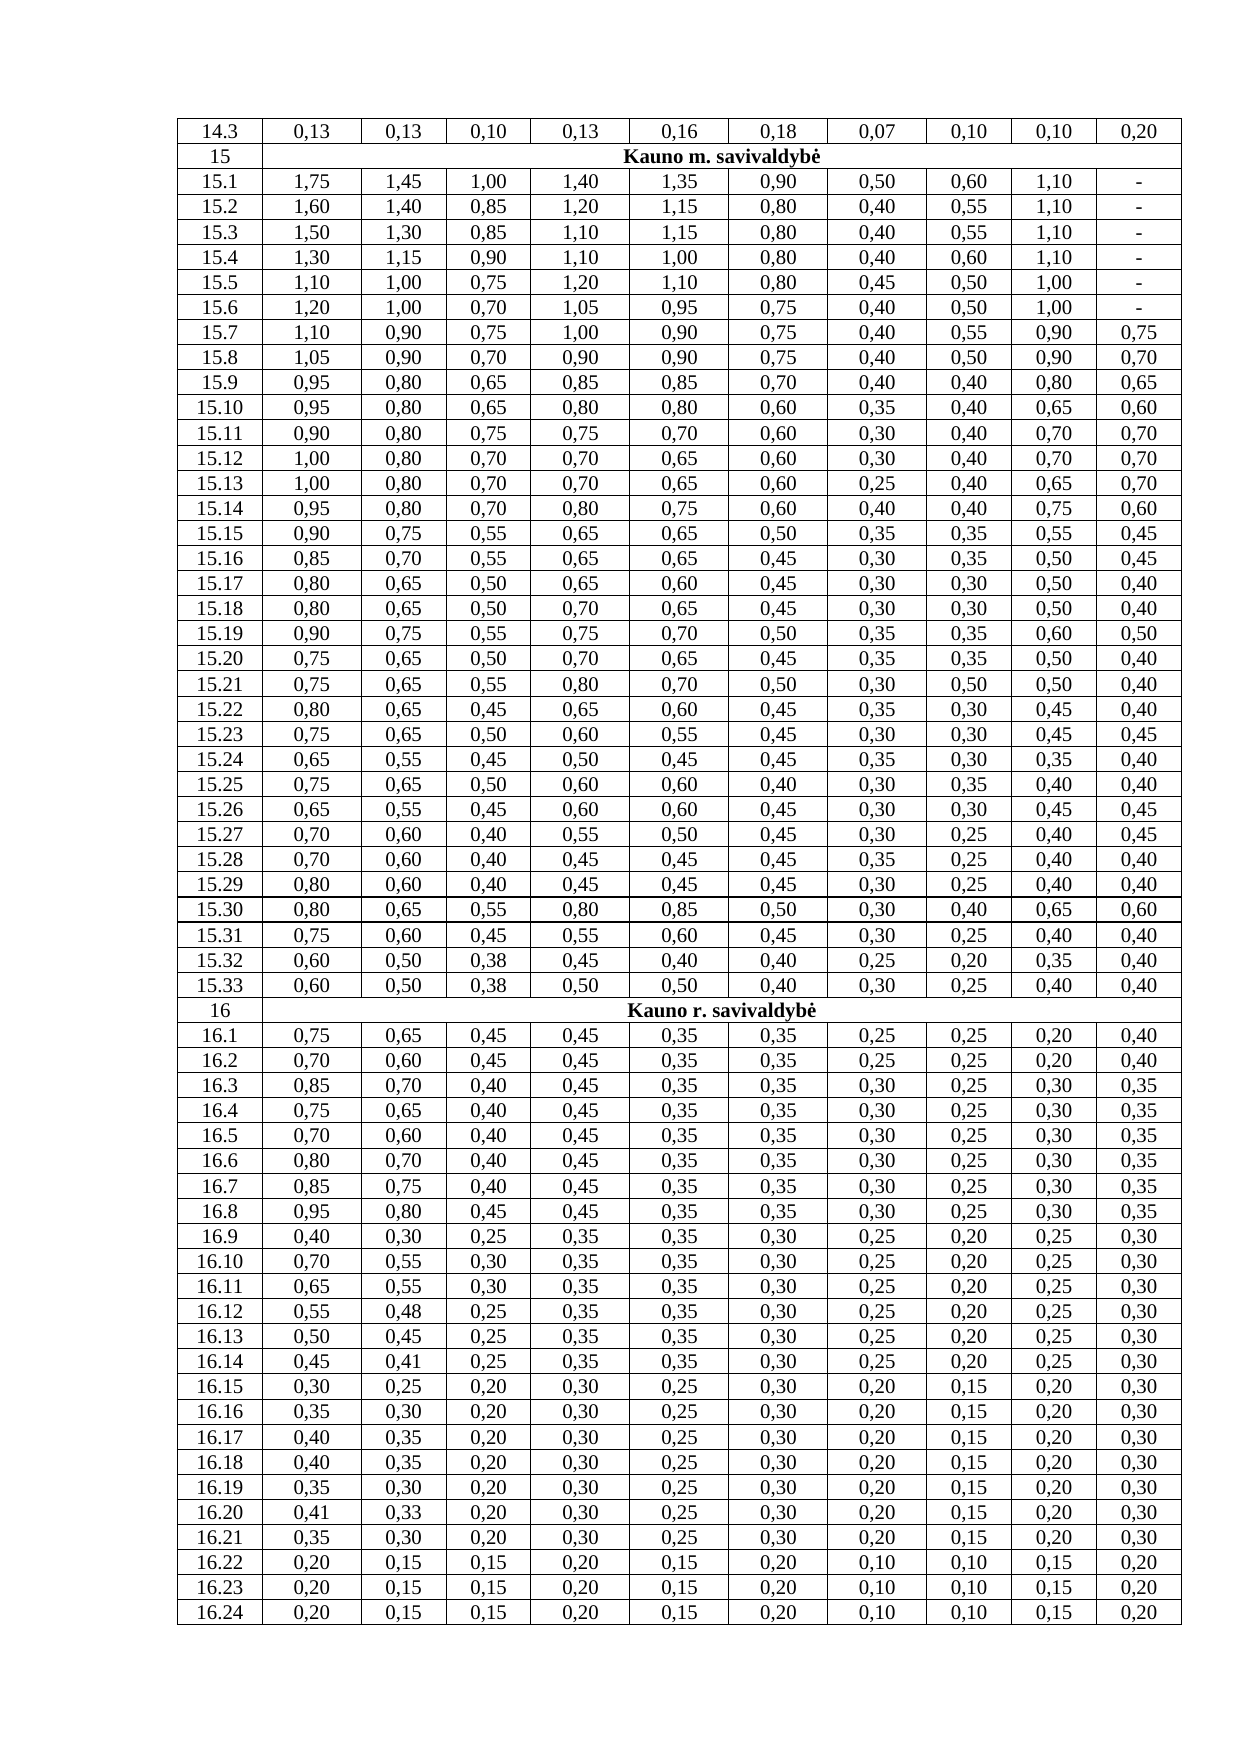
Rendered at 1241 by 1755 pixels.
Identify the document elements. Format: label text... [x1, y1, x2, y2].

table_cell 0,35 [630, 1023, 728, 1047]
table_cell 0,25 [630, 1500, 728, 1524]
table_cell 0,65 [362, 1023, 446, 1047]
table_cell 0,20 [828, 1500, 926, 1524]
table_cell 0,20 [828, 1450, 926, 1474]
table_cell 0,35 [927, 646, 1011, 670]
table_cell 0,40 [828, 345, 926, 369]
table_cell 0,25 [630, 1374, 728, 1398]
table_cell - [1097, 220, 1181, 244]
table_cell 0,30 [828, 1149, 926, 1172]
table_cell 0,20 [729, 1575, 827, 1599]
table_cell 0,30 [927, 596, 1011, 620]
table_cell 0,95 [263, 496, 361, 520]
table_cell 0,25 [927, 1174, 1011, 1198]
table_cell 0,30 [828, 1073, 926, 1097]
table_cell 0,75 [263, 923, 361, 947]
table_cell 0,40 [729, 772, 827, 796]
table_cell 15.21 [178, 671, 262, 696]
table_cell 0,80 [362, 496, 446, 520]
table_cell 0,95 [630, 295, 728, 319]
table_cell 1,60 [263, 195, 361, 218]
table_cell 0,30 [828, 1123, 926, 1147]
table_cell 0,75 [263, 1023, 361, 1047]
table_cell 0,50 [447, 646, 530, 670]
table_cell 0,41 [263, 1500, 361, 1524]
table_cell 0,70 [263, 1123, 361, 1147]
table_cell 0,55 [1012, 521, 1096, 545]
table_cell 0,40 [447, 1174, 530, 1198]
table_cell 15.32 [178, 948, 262, 972]
table_cell 0,40 [1097, 671, 1181, 696]
table_cell 0,55 [362, 1249, 446, 1273]
table_cell 0,35 [531, 1349, 629, 1373]
table_cell 0,60 [531, 772, 629, 796]
table_cell 0,35 [1097, 1149, 1181, 1172]
table_cell 16.15 [178, 1374, 262, 1398]
table_cell 0,85 [263, 1174, 361, 1198]
table_cell 0,20 [927, 948, 1011, 972]
table_cell 0,60 [630, 923, 728, 947]
table_cell 0,35 [828, 697, 926, 721]
table_cell 15.8 [178, 345, 262, 369]
table_cell 0,20 [828, 1425, 926, 1449]
table_cell 0,20 [927, 1349, 1011, 1373]
table_cell 0,45 [362, 1324, 446, 1348]
table_cell 0,20 [1012, 1023, 1096, 1047]
table_cell 0,60 [531, 797, 629, 821]
table_cell 0,55 [447, 521, 530, 545]
table_cell 0,10 [828, 1600, 926, 1624]
table_cell 0,40 [447, 1123, 530, 1147]
table_cell 1,30 [362, 220, 446, 244]
table_cell 0,30 [927, 747, 1011, 771]
table_cell 0,15 [630, 1575, 728, 1599]
table_cell 0,45 [531, 1073, 629, 1097]
table_cell 0,60 [729, 446, 827, 469]
table_cell 0,80 [362, 1199, 446, 1223]
table_cell 0,45 [263, 1349, 361, 1373]
table_cell 0,80 [362, 446, 446, 469]
table_cell 0,80 [263, 872, 361, 896]
table_cell 0,30 [729, 1249, 827, 1273]
table_cell 0,60 [1097, 496, 1181, 520]
table_cell 0,30 [729, 1425, 827, 1449]
table_cell 1,00 [362, 295, 446, 319]
table_cell 0,80 [1012, 370, 1096, 394]
table_cell 0,35 [630, 1149, 728, 1172]
table_cell 0,70 [729, 370, 827, 394]
table_cell 0,70 [447, 345, 530, 369]
table_cell 0,30 [531, 1400, 629, 1423]
table_cell 0,10 [828, 1550, 926, 1574]
table_cell 0,45 [447, 1199, 530, 1223]
table_cell 0,15 [927, 1500, 1011, 1524]
table_cell 16.18 [178, 1450, 262, 1474]
table_cell 0,90 [447, 245, 530, 269]
table_cell 0,25 [927, 1123, 1011, 1147]
table_cell 0,30 [1097, 1324, 1181, 1348]
table_cell 15.10 [178, 395, 262, 419]
table_cell 0,65 [263, 797, 361, 821]
table_cell 0,90 [362, 345, 446, 369]
table_cell 0,41 [362, 1349, 446, 1373]
table_cell 0,50 [531, 973, 629, 997]
table_cell 0,35 [729, 1023, 827, 1047]
table_cell 0,35 [1097, 1199, 1181, 1223]
table_cell 0,90 [263, 420, 361, 444]
table_cell 0,50 [729, 671, 827, 696]
table_cell 16.13 [178, 1324, 262, 1348]
table_cell 16.10 [178, 1249, 262, 1273]
table_cell 16.9 [178, 1224, 262, 1248]
table_cell 0,70 [447, 496, 530, 520]
table_cell 0,50 [729, 898, 827, 921]
table_cell 0,45 [1012, 722, 1096, 746]
table_cell 0,30 [828, 898, 926, 921]
table_cell 0,85 [447, 195, 530, 218]
table_cell 16.14 [178, 1349, 262, 1373]
table_cell 0,25 [828, 471, 926, 495]
table_cell 0,90 [362, 320, 446, 344]
table_cell 0,30 [1097, 1525, 1181, 1549]
table_cell 0,20 [531, 1575, 629, 1599]
table_cell 0,30 [828, 420, 926, 444]
table_cell 0,30 [729, 1274, 827, 1298]
table_cell 0,70 [362, 546, 446, 570]
table_cell 0,70 [630, 420, 728, 444]
table_cell 0,75 [447, 420, 530, 444]
table_cell 0,30 [531, 1425, 629, 1449]
table_cell 0,60 [362, 872, 446, 896]
table_cell 0,90 [263, 521, 361, 545]
table_cell 0,65 [630, 646, 728, 670]
table_cell 15.31 [178, 923, 262, 947]
table_cell 0,65 [531, 571, 629, 595]
table_cell 0,65 [362, 646, 446, 670]
table_cell 0,45 [447, 797, 530, 821]
table_cell 0,40 [1097, 1023, 1181, 1047]
table_cell 1,00 [630, 245, 728, 269]
table_cell 0,55 [263, 1299, 361, 1323]
table_cell 0,35 [927, 546, 1011, 570]
table_cell 0,50 [630, 973, 728, 997]
table_cell 0,80 [362, 420, 446, 444]
table_cell 0,85 [263, 1073, 361, 1097]
table_cell 0,20 [729, 1550, 827, 1574]
table_cell 0,35 [630, 1098, 728, 1122]
table_cell 0,30 [927, 722, 1011, 746]
table_cell 0,25 [1012, 1249, 1096, 1273]
table_cell 0,40 [1012, 923, 1096, 947]
table_cell 0,70 [447, 446, 530, 469]
table_cell 0,95 [263, 1199, 361, 1223]
table_cell 0,75 [263, 646, 361, 670]
table_cell 0,50 [1012, 546, 1096, 570]
table_cell 0,35 [828, 521, 926, 545]
table_cell 15.6 [178, 295, 262, 319]
table_cell 0,45 [531, 1149, 629, 1172]
table_cell 0,15 [927, 1450, 1011, 1474]
table_cell 0,55 [447, 671, 530, 696]
table_cell 0,30 [828, 546, 926, 570]
table_cell 0,60 [1097, 898, 1181, 921]
table_cell 0,20 [447, 1475, 530, 1499]
table_cell 0,25 [828, 1349, 926, 1373]
table_cell 0,40 [447, 1149, 530, 1172]
table_cell 0,80 [531, 898, 629, 921]
table_cell 0,35 [263, 1400, 361, 1423]
table_cell 0,20 [927, 1324, 1011, 1348]
table_cell 16.2 [178, 1048, 262, 1072]
table_cell 0,25 [1012, 1299, 1096, 1323]
table_cell 0,35 [1097, 1174, 1181, 1198]
table_cell 0,55 [927, 220, 1011, 244]
table_cell 0,25 [927, 1023, 1011, 1047]
table_cell 0,25 [927, 1149, 1011, 1172]
table_cell 0,50 [729, 621, 827, 645]
table_cell 0,80 [263, 898, 361, 921]
table_cell 0,40 [927, 420, 1011, 444]
table_cell 0,35 [927, 621, 1011, 645]
table_cell 0,40 [927, 496, 1011, 520]
table_cell 0,75 [263, 1098, 361, 1122]
table_cell 0,35 [828, 646, 926, 670]
table_cell 0,45 [630, 847, 728, 871]
table_cell 0,35 [531, 1224, 629, 1248]
table_cell 0,35 [630, 1349, 728, 1373]
table_cell 15.28 [178, 847, 262, 871]
table_cell 0,30 [531, 1475, 629, 1499]
table_cell 0,20 [447, 1525, 530, 1549]
table_cell 1,00 [531, 320, 629, 344]
table_cell 0,35 [927, 521, 1011, 545]
table_cell 0,55 [630, 722, 728, 746]
table_cell 0,15 [1012, 1550, 1096, 1574]
table_cell 0,55 [531, 822, 629, 846]
table_cell 15.12 [178, 446, 262, 469]
table_cell 15.23 [178, 722, 262, 746]
table_cell 15.33 [178, 973, 262, 997]
table_cell 0,65 [531, 546, 629, 570]
table_cell 0,13 [263, 119, 361, 143]
table_cell 0,45 [729, 872, 827, 896]
table_cell 0,65 [630, 446, 728, 469]
table_cell 0,30 [531, 1374, 629, 1398]
table_cell 0,15 [927, 1400, 1011, 1423]
table_cell 0,10 [927, 1600, 1011, 1624]
table_cell 0,33 [362, 1500, 446, 1524]
table_cell 0,50 [362, 948, 446, 972]
table_cell 0,40 [729, 948, 827, 972]
table_cell 0,25 [447, 1324, 530, 1348]
table_cell 0,70 [263, 1249, 361, 1273]
table_cell 0,65 [362, 697, 446, 721]
table_cell 0,45 [729, 571, 827, 595]
table_cell 0,80 [531, 496, 629, 520]
table_cell 0,40 [1012, 973, 1096, 997]
table_cell 0,85 [447, 220, 530, 244]
table_cell 0,85 [531, 370, 629, 394]
table_cell 0,35 [531, 1299, 629, 1323]
table_cell 0,70 [263, 847, 361, 871]
table_cell 0,25 [447, 1349, 530, 1373]
table_cell 0,30 [1097, 1400, 1181, 1423]
table_cell 0,30 [729, 1374, 827, 1398]
table_cell 0,90 [263, 621, 361, 645]
table_cell 0,70 [263, 1048, 361, 1072]
table_cell 0,35 [630, 1073, 728, 1097]
table_cell 0,65 [447, 370, 530, 394]
table_cell 0,40 [1097, 847, 1181, 871]
table_cell 15 [178, 144, 262, 168]
table_cell 0,50 [447, 722, 530, 746]
table_cell 0,35 [927, 772, 1011, 796]
table_cell 0,20 [828, 1475, 926, 1499]
table_cell 0,20 [1097, 1575, 1181, 1599]
table_cell 0,45 [1097, 722, 1181, 746]
table_cell 0,75 [531, 621, 629, 645]
table_cell 0,45 [447, 747, 530, 771]
table_cell 0,65 [531, 521, 629, 545]
table_cell 1,05 [263, 345, 361, 369]
table_cell 0,50 [263, 1324, 361, 1348]
table_cell 0,15 [927, 1475, 1011, 1499]
table_cell 0,15 [927, 1525, 1011, 1549]
table_cell 15.26 [178, 797, 262, 821]
table_cell 1,40 [531, 169, 629, 193]
table_cell 16.7 [178, 1174, 262, 1198]
table_cell 0,70 [531, 646, 629, 670]
table_cell 0,30 [927, 697, 1011, 721]
table_cell 0,75 [447, 320, 530, 344]
table_cell 0,35 [1097, 1073, 1181, 1097]
table_cell 0,65 [531, 697, 629, 721]
table_cell 0,20 [447, 1425, 530, 1449]
table_cell 0,75 [362, 521, 446, 545]
table_cell 0,25 [1012, 1224, 1096, 1248]
table_cell 0,70 [447, 471, 530, 495]
table_cell 0,30 [828, 1199, 926, 1223]
table_cell 0,80 [531, 671, 629, 696]
table_cell 0,40 [828, 195, 926, 218]
table_cell 16.22 [178, 1550, 262, 1574]
table_cell 1,10 [1012, 245, 1096, 269]
table_cell 16.3 [178, 1073, 262, 1097]
table_cell 0,35 [828, 747, 926, 771]
table_cell 0,10 [927, 1575, 1011, 1599]
table_cell 0,30 [927, 571, 1011, 595]
table_cell 0,40 [1097, 923, 1181, 947]
table_cell 0,55 [927, 195, 1011, 218]
table_cell 0,45 [1012, 697, 1096, 721]
table_cell 0,30 [828, 722, 926, 746]
table_cell 0,70 [1012, 446, 1096, 469]
table_cell 0,25 [927, 973, 1011, 997]
table_cell 0,45 [828, 270, 926, 294]
table_cell 15.1 [178, 169, 262, 193]
table_cell 0,45 [729, 646, 827, 670]
table_cell 0,40 [630, 948, 728, 972]
table_cell 16.24 [178, 1600, 262, 1624]
table_cell 0,35 [531, 1324, 629, 1348]
table_cell 0,40 [927, 370, 1011, 394]
table_cell 0,45 [729, 797, 827, 821]
table_cell 0,35 [630, 1123, 728, 1147]
table_cell 0,65 [263, 747, 361, 771]
table_cell 0,20 [531, 1600, 629, 1624]
table_cell 0,80 [362, 370, 446, 394]
table_cell 1,20 [531, 195, 629, 218]
table_cell 0,20 [447, 1500, 530, 1524]
table_cell 0,65 [447, 395, 530, 419]
table_cell 0,15 [630, 1550, 728, 1574]
table_cell 1,20 [263, 295, 361, 319]
table_cell 0,30 [1097, 1475, 1181, 1499]
table_cell 16.11 [178, 1274, 262, 1298]
table_cell 0,40 [1012, 872, 1096, 896]
table_cell 0,55 [362, 1274, 446, 1298]
table_cell 0,55 [531, 923, 629, 947]
table_cell 0,40 [447, 1073, 530, 1097]
table_cell 0,30 [531, 1525, 629, 1549]
table_cell 0,60 [927, 169, 1011, 193]
table_cell 0,38 [447, 948, 530, 972]
table_cell 0,80 [263, 1149, 361, 1172]
table_cell 0,35 [729, 1048, 827, 1072]
table_cell 0,30 [362, 1224, 446, 1248]
table_cell 0,70 [630, 621, 728, 645]
table_cell 0,40 [828, 295, 926, 319]
table_cell 0,25 [828, 948, 926, 972]
table_cell 0,20 [1012, 1400, 1096, 1423]
table_cell 0,45 [1012, 797, 1096, 821]
table_cell 0,20 [1097, 119, 1181, 143]
table_cell 16.6 [178, 1149, 262, 1172]
table_cell 0,25 [1012, 1324, 1096, 1348]
table_cell 0,40 [828, 245, 926, 269]
table_cell 0,55 [927, 320, 1011, 344]
table_cell 0,35 [630, 1224, 728, 1248]
table_cell 0,35 [263, 1525, 361, 1549]
table_cell 0,30 [828, 1174, 926, 1198]
table_cell 0,60 [630, 697, 728, 721]
table_cell 0,15 [362, 1550, 446, 1574]
table_cell 0,65 [362, 722, 446, 746]
table_cell 0,30 [263, 1374, 361, 1398]
table_cell 0,45 [447, 1048, 530, 1072]
table_cell 0,35 [729, 1174, 827, 1198]
table_cell 0,60 [729, 471, 827, 495]
table_cell 0,40 [1097, 872, 1181, 896]
table_cell 0,60 [630, 797, 728, 821]
table_cell 0,40 [729, 973, 827, 997]
table_cell 15.2 [178, 195, 262, 218]
table_cell 0,35 [630, 1324, 728, 1348]
table_cell 0,40 [1097, 697, 1181, 721]
table_cell 0,25 [447, 1299, 530, 1323]
table_cell 0,35 [828, 621, 926, 645]
table_cell 15.14 [178, 496, 262, 520]
table_cell 0,80 [729, 220, 827, 244]
table_cell 0,30 [362, 1525, 446, 1549]
table_cell 0,65 [362, 1098, 446, 1122]
table_cell - [1097, 195, 1181, 218]
table_cell 0,20 [828, 1400, 926, 1423]
table_cell 0,40 [828, 320, 926, 344]
table_cell 0,30 [729, 1525, 827, 1549]
table_cell 0,45 [729, 923, 827, 947]
table_cell 0,35 [729, 1098, 827, 1122]
table_cell 0,15 [447, 1600, 530, 1624]
table_cell 0,20 [927, 1224, 1011, 1248]
table_cell 0,80 [630, 395, 728, 419]
table_cell 0,25 [447, 1224, 530, 1248]
table_cell 0,40 [447, 822, 530, 846]
table_cell 0,75 [1012, 496, 1096, 520]
table_cell 15.15 [178, 521, 262, 545]
table_cell 0,40 [1097, 646, 1181, 670]
table_cell 0,45 [531, 1048, 629, 1072]
table_cell 0,35 [729, 1123, 827, 1147]
table_cell 15.30 [178, 898, 262, 921]
table_cell 0,70 [1012, 420, 1096, 444]
table_cell 0,30 [1097, 1274, 1181, 1298]
table_cell 0,80 [729, 195, 827, 218]
table_cell 0,55 [362, 747, 446, 771]
table_cell 0,20 [447, 1450, 530, 1474]
table_cell 0,25 [927, 872, 1011, 896]
table_cell 1,05 [531, 295, 629, 319]
table_cell 0,40 [927, 446, 1011, 469]
table_cell 0,60 [362, 847, 446, 871]
table_cell - [1097, 270, 1181, 294]
table_cell 0,15 [927, 1374, 1011, 1398]
table_cell 16.16 [178, 1400, 262, 1423]
table_cell 0,60 [729, 420, 827, 444]
table_cell 0,70 [630, 671, 728, 696]
table_cell 0,15 [362, 1575, 446, 1599]
table_cell 14.3 [178, 119, 262, 143]
table_cell 0,70 [447, 295, 530, 319]
table_cell 0,45 [531, 1023, 629, 1047]
table_cell 0,20 [1012, 1048, 1096, 1072]
table_cell 0,55 [362, 797, 446, 821]
table_cell 0,70 [531, 471, 629, 495]
table_cell 0,60 [1012, 621, 1096, 645]
table_cell 0,15 [927, 1425, 1011, 1449]
table_cell 0,20 [263, 1550, 361, 1574]
table_cell 0,20 [828, 1525, 926, 1549]
table_cell 15.11 [178, 420, 262, 444]
table_cell 0,50 [362, 973, 446, 997]
table_cell 0,35 [1097, 1123, 1181, 1147]
table_cell 0,50 [447, 571, 530, 595]
table_cell 0,60 [362, 1123, 446, 1147]
table_cell 0,45 [729, 722, 827, 746]
table_cell 0,60 [1097, 395, 1181, 419]
table_cell 0,40 [1097, 571, 1181, 595]
table_cell 0,40 [1012, 847, 1096, 871]
table_cell 0,25 [927, 1073, 1011, 1097]
table_cell 0,30 [447, 1274, 530, 1298]
table_cell 0,25 [630, 1425, 728, 1449]
table_cell 0,75 [729, 320, 827, 344]
table_cell 0,25 [828, 1274, 926, 1298]
table_cell 0,55 [447, 546, 530, 570]
table_cell 1,10 [1012, 195, 1096, 218]
table_cell 1,10 [531, 220, 629, 244]
table_cell 0,35 [729, 1199, 827, 1223]
table_cell 0,35 [1012, 747, 1096, 771]
table_cell 0,30 [1097, 1349, 1181, 1373]
table_cell 0,15 [362, 1600, 446, 1624]
table_cell 1,15 [630, 195, 728, 218]
table_cell 16.17 [178, 1425, 262, 1449]
table_cell 1,35 [630, 169, 728, 193]
table_cell 0,65 [630, 471, 728, 495]
table_cell 0,15 [630, 1600, 728, 1624]
table_cell 1,00 [263, 446, 361, 469]
table_cell 0,20 [1012, 1425, 1096, 1449]
table_cell 1,40 [362, 195, 446, 218]
table_cell 0,65 [263, 1274, 361, 1298]
table_cell 1,00 [447, 169, 530, 193]
table_cell 0,13 [362, 119, 446, 143]
table_cell 0,80 [362, 471, 446, 495]
table_cell 0,20 [927, 1299, 1011, 1323]
table_cell 0,20 [263, 1600, 361, 1624]
table_cell 1,00 [1012, 270, 1096, 294]
table_cell 0,30 [447, 1249, 530, 1273]
table_cell 0,30 [729, 1475, 827, 1499]
table_cell 0,18 [729, 119, 827, 143]
table_cell 0,35 [362, 1425, 446, 1449]
table_cell 1,10 [1012, 169, 1096, 193]
table_cell 0,85 [630, 370, 728, 394]
table_cell 0,45 [729, 546, 827, 570]
table_cell 0,35 [828, 395, 926, 419]
table_cell 0,35 [1097, 1098, 1181, 1122]
table_cell 0,35 [729, 1073, 827, 1097]
table_cell 15.25 [178, 772, 262, 796]
table_cell 1,15 [630, 220, 728, 244]
table_cell 0,45 [630, 872, 728, 896]
table_cell 0,20 [1012, 1450, 1096, 1474]
table_cell 0,30 [729, 1400, 827, 1423]
table_cell 0,50 [1097, 621, 1181, 645]
table_cell 0,40 [263, 1425, 361, 1449]
table_cell 0,15 [447, 1575, 530, 1599]
table_cell 15.20 [178, 646, 262, 670]
table_cell 0,15 [447, 1550, 530, 1574]
table_cell 0,45 [531, 1098, 629, 1122]
table_cell 0,75 [362, 1174, 446, 1198]
table_cell 0,50 [927, 671, 1011, 696]
table_cell 0,60 [263, 948, 361, 972]
table_cell 0,25 [630, 1450, 728, 1474]
table_cell 0,10 [1012, 119, 1096, 143]
table_cell 1,15 [362, 245, 446, 269]
table_cell 15.24 [178, 747, 262, 771]
table_cell 0,16 [630, 119, 728, 143]
table_cell 0,75 [630, 496, 728, 520]
table_cell 0,40 [1012, 822, 1096, 846]
table_cell 0,45 [531, 872, 629, 896]
table_cell 0,50 [1012, 646, 1096, 670]
table_cell 0,75 [729, 345, 827, 369]
table_cell 0,70 [362, 1073, 446, 1097]
table_cell 0,25 [828, 1324, 926, 1348]
table_cell 0,60 [729, 395, 827, 419]
table_cell 0,35 [630, 1274, 728, 1298]
table_cell 0,75 [1097, 320, 1181, 344]
table_cell 16.5 [178, 1123, 262, 1147]
table_cell 0,45 [630, 747, 728, 771]
table_cell 0,65 [630, 546, 728, 570]
table_cell 15.5 [178, 270, 262, 294]
table_cell 0,85 [630, 898, 728, 921]
table_cell 0,30 [1097, 1500, 1181, 1524]
table_cell 0,70 [531, 446, 629, 469]
table_cell 0,45 [1097, 546, 1181, 570]
table_cell 0,45 [729, 596, 827, 620]
table_cell 0,90 [729, 169, 827, 193]
table_cell 0,20 [263, 1575, 361, 1599]
table_cell 0,50 [630, 822, 728, 846]
table_cell 0,90 [630, 345, 728, 369]
table_cell - [1097, 295, 1181, 319]
table_cell 0,30 [729, 1349, 827, 1373]
table_cell 0,65 [630, 596, 728, 620]
table_cell 0,55 [447, 621, 530, 645]
table_cell 0,90 [1012, 320, 1096, 344]
table_cell 0,25 [927, 847, 1011, 871]
table_cell 0,30 [729, 1324, 827, 1348]
table_cell 0,35 [362, 1450, 446, 1474]
table_cell 0,35 [828, 847, 926, 871]
table_cell 0,35 [630, 1174, 728, 1198]
table_cell 0,30 [828, 872, 926, 896]
table_cell 0,30 [729, 1299, 827, 1323]
table_cell 0,30 [828, 671, 926, 696]
table_cell 0,45 [531, 1174, 629, 1198]
table_cell 1,45 [362, 169, 446, 193]
table_cell 0,50 [1012, 596, 1096, 620]
table_cell 0,45 [531, 1123, 629, 1147]
table_cell - [1097, 245, 1181, 269]
table_cell Kauno m. savivaldybė [263, 144, 1181, 168]
table_cell 15.9 [178, 370, 262, 394]
table_cell 0,30 [362, 1475, 446, 1499]
table_cell 0,30 [828, 923, 926, 947]
table_cell 0,40 [447, 847, 530, 871]
table_cell 0,80 [531, 395, 629, 419]
table_cell 0,85 [263, 546, 361, 570]
table_cell 0,10 [927, 119, 1011, 143]
table_cell 16 [178, 998, 262, 1022]
table_cell 0,10 [447, 119, 530, 143]
table_cell 0,30 [1097, 1425, 1181, 1449]
table_cell Kauno r. savivaldybė [263, 998, 1181, 1022]
table_cell 0,75 [263, 671, 361, 696]
table_cell 0,20 [828, 1374, 926, 1398]
table_cell 0,35 [630, 1199, 728, 1223]
table_cell 0,65 [362, 571, 446, 595]
table_cell 0,30 [828, 446, 926, 469]
table_cell 0,25 [927, 1098, 1011, 1122]
table_cell 0,30 [1097, 1299, 1181, 1323]
table_cell 0,48 [362, 1299, 446, 1323]
table_cell 0,20 [1097, 1550, 1181, 1574]
table_cell 0,45 [729, 822, 827, 846]
table_cell 1,75 [263, 169, 361, 193]
table_cell 15.16 [178, 546, 262, 570]
table_cell 0,80 [263, 571, 361, 595]
table_cell 16.12 [178, 1299, 262, 1323]
table_cell 0,45 [447, 1023, 530, 1047]
table_cell 0,25 [927, 822, 1011, 846]
table_cell 15.13 [178, 471, 262, 495]
table_cell 0,20 [1012, 1525, 1096, 1549]
table_cell 15.22 [178, 697, 262, 721]
table_cell 0,50 [447, 772, 530, 796]
table_cell 1,00 [362, 270, 446, 294]
table_cell 0,65 [1012, 898, 1096, 921]
table_cell 0,50 [531, 747, 629, 771]
table_cell 0,25 [828, 1224, 926, 1248]
table_cell 0,40 [1097, 596, 1181, 620]
table_cell 0,20 [1012, 1475, 1096, 1499]
table_cell 0,40 [927, 471, 1011, 495]
table_cell 0,60 [362, 822, 446, 846]
table_cell 0,20 [531, 1550, 629, 1574]
table_cell 0,60 [362, 1048, 446, 1072]
table_cell 0,45 [729, 847, 827, 871]
table_cell 0,40 [828, 370, 926, 394]
table_cell 0,30 [362, 1400, 446, 1423]
table_cell 0,35 [263, 1475, 361, 1499]
table_cell 0,30 [1012, 1073, 1096, 1097]
table_cell 0,80 [362, 395, 446, 419]
table_cell 1,00 [263, 471, 361, 495]
table_cell 0,40 [263, 1224, 361, 1248]
table_cell 0,40 [1097, 772, 1181, 796]
table_cell 0,20 [1097, 1600, 1181, 1624]
table_cell 0,35 [1012, 948, 1096, 972]
table_cell 0,25 [362, 1374, 446, 1398]
table_cell 1,00 [1012, 295, 1096, 319]
table_cell 0,10 [927, 1550, 1011, 1574]
table_cell 0,20 [447, 1374, 530, 1398]
table_cell 0,38 [447, 973, 530, 997]
table_cell 16.8 [178, 1199, 262, 1223]
table_cell 0,45 [531, 847, 629, 871]
table_cell - [1097, 169, 1181, 193]
table_cell 0,45 [729, 747, 827, 771]
table_cell 0,35 [531, 1249, 629, 1273]
table_cell 0,35 [531, 1274, 629, 1298]
table_cell 0,75 [729, 295, 827, 319]
table_cell 0,45 [531, 948, 629, 972]
table_cell 0,90 [1012, 345, 1096, 369]
table_cell 1,30 [263, 245, 361, 269]
table_cell 0,70 [1097, 345, 1181, 369]
table_cell 1,10 [630, 270, 728, 294]
table_cell 0,50 [927, 345, 1011, 369]
table_cell 16.4 [178, 1098, 262, 1122]
table_cell 0,50 [927, 295, 1011, 319]
table_cell 0,30 [828, 973, 926, 997]
table_cell 0,40 [1097, 948, 1181, 972]
table_cell 0,75 [263, 722, 361, 746]
table_cell 0,60 [630, 571, 728, 595]
table_cell 0,25 [828, 1299, 926, 1323]
table_cell 0,35 [630, 1048, 728, 1072]
table_cell 16.21 [178, 1525, 262, 1549]
table_cell 0,30 [828, 596, 926, 620]
table_cell 0,10 [828, 1575, 926, 1599]
table_cell 0,20 [729, 1600, 827, 1624]
table_cell 15.19 [178, 621, 262, 645]
table_cell 0,80 [729, 245, 827, 269]
table_cell 16.19 [178, 1475, 262, 1499]
table_cell 0,25 [630, 1525, 728, 1549]
table_cell 0,75 [531, 420, 629, 444]
table_cell 0,25 [1012, 1274, 1096, 1298]
table_cell 0,25 [630, 1400, 728, 1423]
table_cell 0,30 [828, 772, 926, 796]
table_cell 0,50 [1012, 571, 1096, 595]
table_cell 0,70 [1097, 446, 1181, 469]
table_cell 1,20 [531, 270, 629, 294]
table_cell 0,30 [1012, 1098, 1096, 1122]
table_cell 0,20 [1012, 1500, 1096, 1524]
table_cell 0,40 [447, 872, 530, 896]
table_cell 15.27 [178, 822, 262, 846]
table_cell 16.20 [178, 1500, 262, 1524]
table_cell 0,80 [263, 697, 361, 721]
table_cell 16.1 [178, 1023, 262, 1047]
table_cell 0,30 [1097, 1450, 1181, 1474]
table_cell 0,70 [531, 596, 629, 620]
table_cell 0,40 [927, 898, 1011, 921]
table_cell 0,30 [1097, 1224, 1181, 1248]
table_cell 0,25 [828, 1048, 926, 1072]
table_cell 0,45 [1097, 797, 1181, 821]
table_cell 0,40 [263, 1450, 361, 1474]
table_cell 0,50 [1012, 671, 1096, 696]
table_cell 0,70 [263, 822, 361, 846]
table_cell 0,20 [927, 1274, 1011, 1298]
table_cell 0,30 [828, 797, 926, 821]
table_cell 0,30 [729, 1224, 827, 1248]
table_cell 15.18 [178, 596, 262, 620]
table_cell 1,10 [263, 270, 361, 294]
table_cell 0,60 [263, 973, 361, 997]
table_cell 0,30 [1097, 1249, 1181, 1273]
table_cell 0,50 [828, 169, 926, 193]
table_cell 0,13 [531, 119, 629, 143]
table_cell 0,40 [1012, 772, 1096, 796]
table_cell 0,30 [1012, 1174, 1096, 1198]
table_cell 0,90 [531, 345, 629, 369]
table_cell 0,25 [927, 1048, 1011, 1072]
table_cell 0,65 [362, 772, 446, 796]
table_cell 0,30 [1012, 1149, 1096, 1172]
table_cell 0,15 [1012, 1575, 1096, 1599]
table_cell 0,35 [729, 1149, 827, 1172]
table_cell 0,60 [729, 496, 827, 520]
table_cell 0,30 [1012, 1123, 1096, 1147]
table_cell 0,90 [630, 320, 728, 344]
table_cell 0,20 [1012, 1374, 1096, 1398]
table_cell 0,45 [447, 697, 530, 721]
table_cell 0,25 [927, 1199, 1011, 1223]
table_cell 0,65 [362, 671, 446, 696]
table_cell 0,65 [362, 596, 446, 620]
table_cell 0,60 [362, 923, 446, 947]
table_cell 0,60 [630, 772, 728, 796]
table_cell 0,20 [927, 1249, 1011, 1273]
table_cell 15.7 [178, 320, 262, 344]
table_cell 0,30 [927, 797, 1011, 821]
table_cell 0,40 [828, 220, 926, 244]
table_cell 1,10 [531, 245, 629, 269]
table_cell 0,40 [927, 395, 1011, 419]
table_cell 0,80 [263, 596, 361, 620]
table_cell 1,50 [263, 220, 361, 244]
table_cell 0,30 [729, 1500, 827, 1524]
table_cell 0,30 [531, 1450, 629, 1474]
table_cell 0,30 [828, 822, 926, 846]
table_cell 0,25 [1012, 1349, 1096, 1373]
table_cell 0,50 [729, 521, 827, 545]
table_cell 0,30 [1012, 1199, 1096, 1223]
table_cell 0,30 [828, 571, 926, 595]
table_cell 15.29 [178, 872, 262, 896]
table_cell 0,50 [447, 596, 530, 620]
table_cell 0,07 [828, 119, 926, 143]
table_cell 15.4 [178, 245, 262, 269]
table_cell 1,10 [1012, 220, 1096, 244]
table_cell 0,25 [828, 1249, 926, 1273]
table_cell 0,75 [362, 621, 446, 645]
table_cell 0,25 [927, 923, 1011, 947]
table_cell 0,50 [927, 270, 1011, 294]
table_cell 0,45 [1097, 521, 1181, 545]
table_cell 0,25 [828, 1023, 926, 1047]
table_cell 16.23 [178, 1575, 262, 1599]
table_cell 0,95 [263, 370, 361, 394]
table_cell 0,60 [927, 245, 1011, 269]
table_cell 0,70 [1097, 420, 1181, 444]
table_cell 0,30 [828, 1098, 926, 1122]
table_cell 1,10 [263, 320, 361, 344]
table_cell 0,45 [447, 923, 530, 947]
table_cell 0,65 [1012, 395, 1096, 419]
table_cell 0,65 [1012, 471, 1096, 495]
table_cell 0,20 [447, 1400, 530, 1423]
table_cell 0,45 [531, 1199, 629, 1223]
table_cell 0,40 [1097, 747, 1181, 771]
table_cell 0,45 [1097, 822, 1181, 846]
table_cell 0,30 [1097, 1374, 1181, 1398]
table_cell 0,75 [263, 772, 361, 796]
table_cell 0,65 [630, 521, 728, 545]
table_cell 15.17 [178, 571, 262, 595]
table_cell 0,80 [729, 270, 827, 294]
table_cell 0,45 [729, 697, 827, 721]
table_cell 0,40 [447, 1098, 530, 1122]
table_cell 0,60 [531, 722, 629, 746]
table_cell 0,15 [1012, 1600, 1096, 1624]
table_cell 0,70 [362, 1149, 446, 1172]
table_cell 0,75 [447, 270, 530, 294]
table_cell 0,30 [729, 1450, 827, 1474]
table_cell 0,35 [630, 1249, 728, 1273]
table_cell 0,95 [263, 395, 361, 419]
table_cell 0,35 [630, 1299, 728, 1323]
table_cell 0,65 [1097, 370, 1181, 394]
table_cell 0,40 [1097, 1048, 1181, 1072]
table_cell 0,40 [1097, 973, 1181, 997]
table_cell 0,30 [531, 1500, 629, 1524]
table_cell 0,65 [362, 898, 446, 921]
table_cell 0,55 [447, 898, 530, 921]
table_cell 0,25 [630, 1475, 728, 1499]
table_cell 15.3 [178, 220, 262, 244]
table_cell 0,70 [1097, 471, 1181, 495]
table_cell 0,40 [828, 496, 926, 520]
